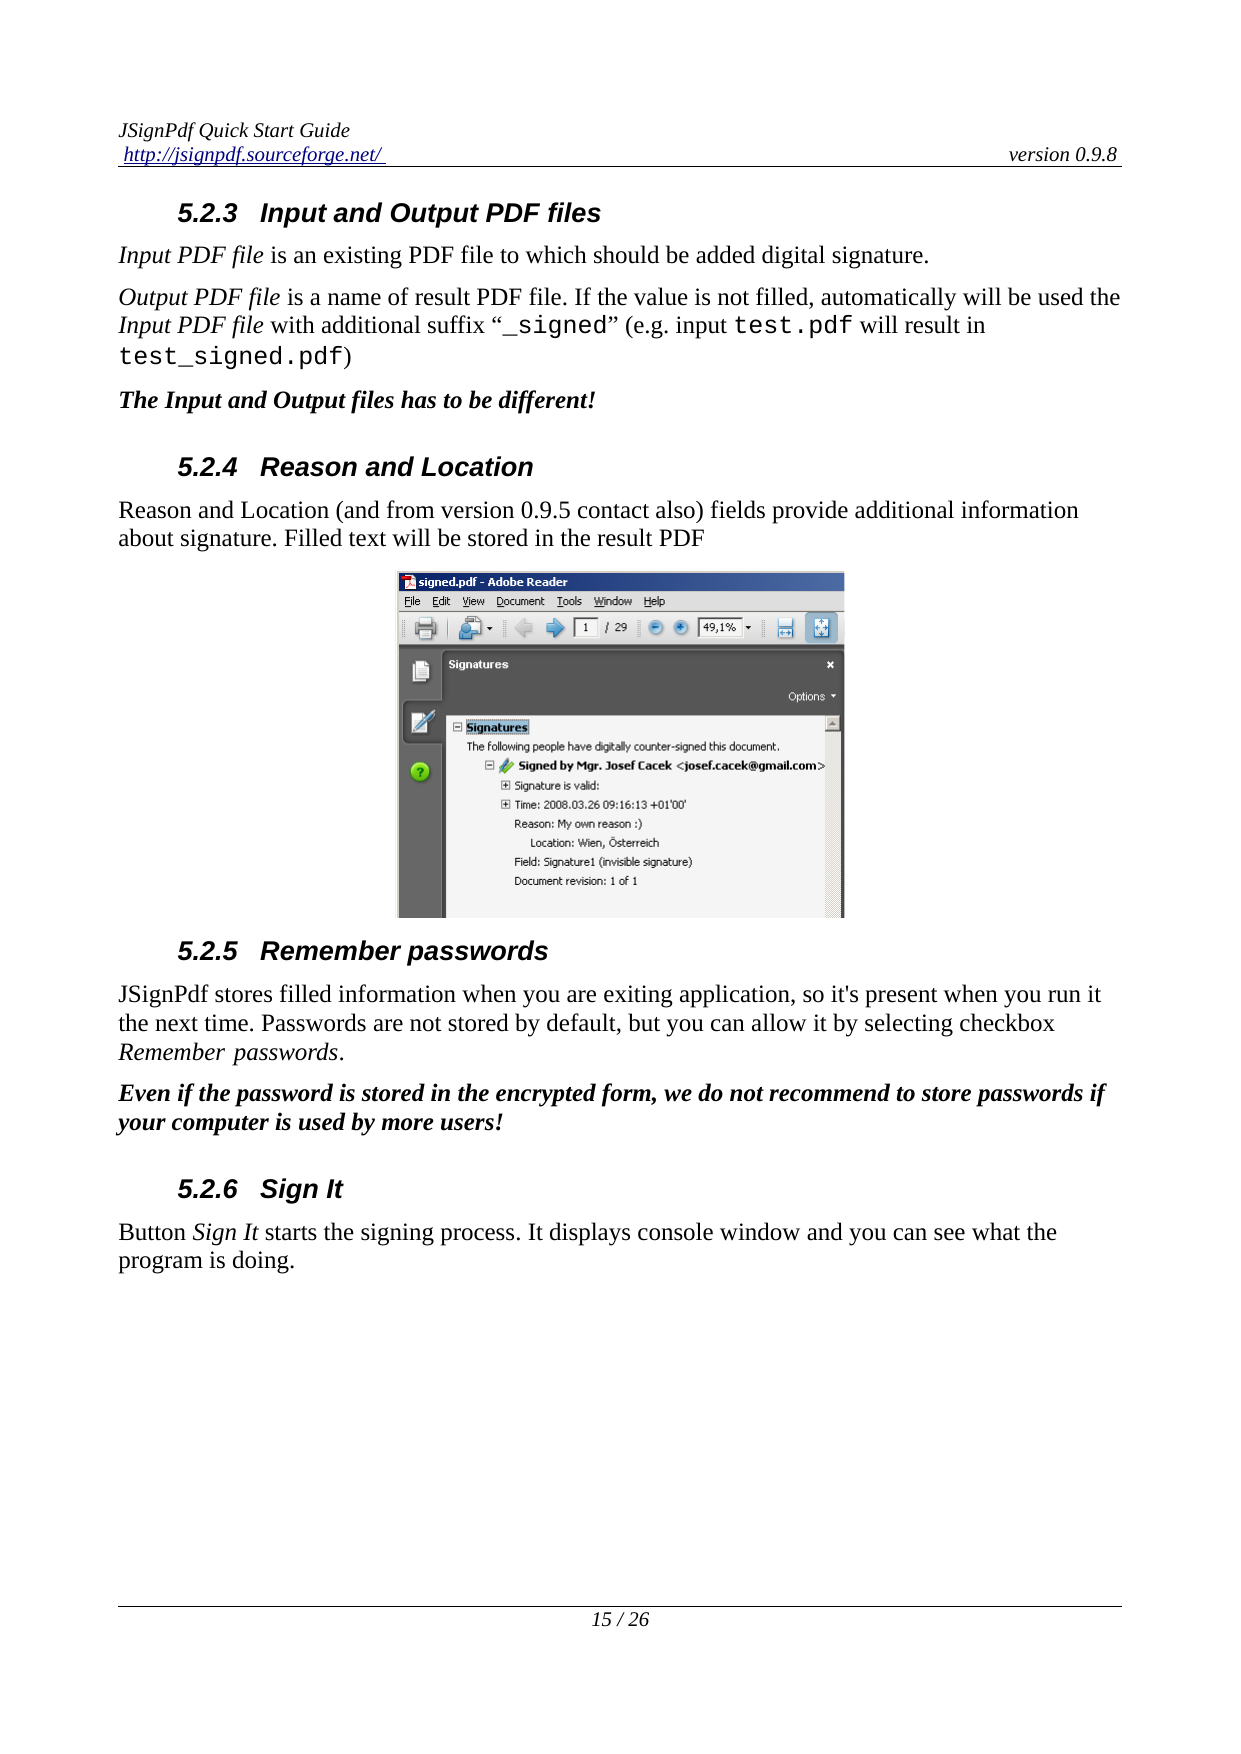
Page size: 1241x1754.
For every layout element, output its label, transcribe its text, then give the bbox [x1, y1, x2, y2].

subtitle Remember passwords [177, 918, 1122, 967]
text The Input and Output files has to be different! [118, 385, 1122, 413]
picture [395, 570, 845, 918]
text JSignPdf stores filled information when you are exiting application, so it's present when you run it the next time. Passwords are not stored by default, but you can allow it by selecting checkbox Remember passwords. [118, 979, 1122, 1065]
text Input PDF file is an existing PDF file to which should be added digital signature. [118, 241, 1122, 269]
text Button Sign It starts the signing process. It displays console window and you can see what the program is doing. [118, 1217, 1122, 1274]
text Reason and Location (and from version 0.9.5 contact also) fields provide additional information about signature. Filled text will be stored in the result PDF [118, 495, 1122, 552]
subtitle Reason and Location [177, 451, 1122, 482]
text Output PDF file is a name of result PDF file. If the value is not filled, automatically will be used the Input PDF file with additional suffix “_signed” (e.g. input test.pdf will result in test_signed.pdf) [118, 282, 1122, 372]
text Even if the password is stored in the encrypted form, we do not recommend to store passwords if your computer is used by more users! [118, 1078, 1122, 1135]
subtitle Sign It [177, 1173, 1122, 1204]
subtitle Input and Output PDF files [177, 197, 1122, 228]
